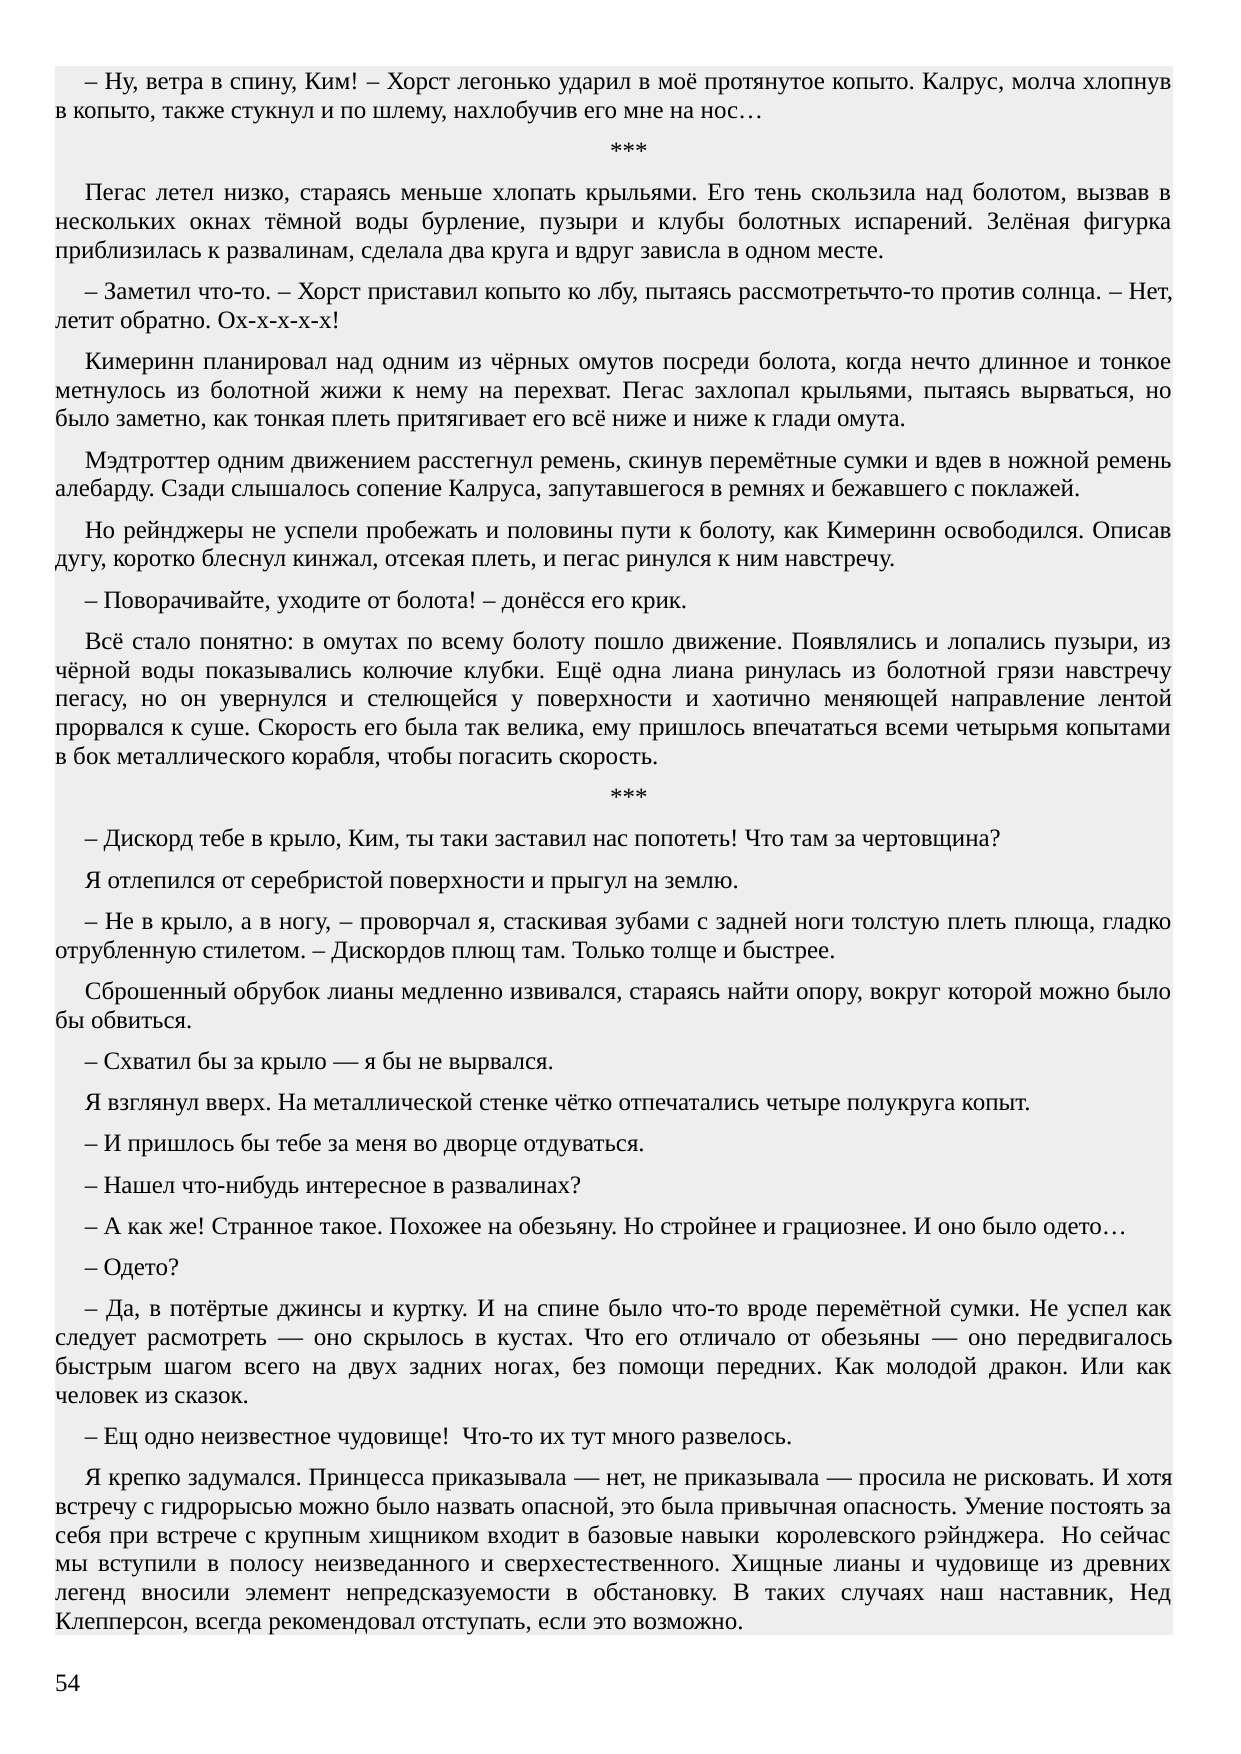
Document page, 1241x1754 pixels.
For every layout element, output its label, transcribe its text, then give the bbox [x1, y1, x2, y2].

text – Да, в потёртые джинсы и куртку. И на спине было что-то вроде перемётной сумки. Не успел как следует расмотреть — оно скрылось в кустах. Что его отличало от обезьяны — оно передвигалось быстрым шагом всего на двух задних ногах, без помощи передних. Как молодой дракон. Или как человек из сказок. [55, 1293, 1173, 1408]
text Но рейнджеры не успели пробежать и половины пути к болоту, как Кимеринн освободился. Описав дугу, коротко блеснул кинжал, отсекая плеть, и пегас ринулся к ним навстречу. [55, 515, 1173, 572]
text – И пришлось бы тебе за меня во дворце отдуваться. [55, 1128, 1173, 1157]
text Сброшенный обрубок лианы медленно извивался, стараясь найти опору, вокруг которой можно было бы обвиться. [55, 976, 1173, 1033]
text Мэдтроттер одним движением расстегнул ремень, скинув перемётные сумки и вдев в ножной ремень алебарду. Сзади слышалось сопение Калруса, запутавшегося в ремнях и бежавшего с поклажей. [55, 445, 1173, 502]
text Я отлепился от серебристой поверхности и прыгул на землю. [55, 865, 1173, 893]
text Всё стало понятно: в омутах по всему болоту пошло движение. Появлялись и лопались пузыри, из чёрной воды показывались колючие клубки. Ещё одна лиана ринулась из болотной грязи навстречу пегасу, но он увернулся и стелющейся у поверхности и хаотично меняющей направление лентой прорвался к суше. Скорость его была так велика, ему пришлось впечататься всеми четырьмя копытами в бок металлического корабля, чтобы погасить скорость. [55, 626, 1173, 770]
text – Дискорд тебе в крыло, Ким, ты таки заставил нас попотеть! Что там за чертовщина? [55, 823, 1173, 852]
text Я взглянул вверх. На металлической стенке чётко отпечатались четыре полукруга копыт. [55, 1087, 1173, 1116]
text – Заметил что-то. – Хорст приставил копыто ко лбу, пытаясь рассмотретьчто-то против солнца. – Нет, летит обратно. Ох-х-х-х-х! [55, 276, 1173, 333]
text *** [55, 782, 1173, 811]
text Я крепко задумался. Принцесса приказывала — нет, не приказывала — просила не рисковать. И хотя встречу с гидрорысью можно было назвать опасной, это была привычная опасность. Умение постоять за себя при встрече с крупным хищником входит в базовые навыки королевского рэйнджера. Но сейчас мы вступили в полосу неизведанного и сверхестественного. Хищные лианы и чудовище из древних легенд вносили элемент непредсказуемости в обстановку. В таких случаях наш наставник, Нед Клепперсон, всегда рекомендовал отступать, если это возможно. [55, 1462, 1173, 1635]
text – А как же! Странное такое. Похожее на обезьяну. Но стройнее и грациознее. И оно было одето… [55, 1211, 1173, 1240]
text – Поворачивайте, уходите от болота! – донёсся его крик. [55, 585, 1173, 613]
text – Одето? [55, 1252, 1173, 1281]
text *** [55, 136, 1173, 165]
text – Схватил бы за крыло — я бы не вырвался. [55, 1046, 1173, 1075]
text Кимеринн планировал над одним из чёрных омутов посреди болота, когда нечто длинное и тонкое метнулось из болотной жижи к нему на перехват. Пегас захлопал крыльями, пытаясь вырваться, но было заметно, как тонкая плеть притягивает его всё ниже и ниже к глади омута. [55, 346, 1173, 432]
text – Нашел что-нибудь интересное в развалинах? [55, 1170, 1173, 1198]
text – Ну, ветра в спину, Ким! – Хорст легонько ударил в моё протянутое копыто. Калрус, молча хлопнув в копыто, также стукнул и по шлему, нахлобучив его мне на нос… [55, 66, 1173, 123]
text Пегас летел низко, стараясь меньше хлопать крыльями. Его тень скользила над болотом, вызвав в нескольких окнах тёмной воды бурление, пузыри и клубы болотных испарений. Зелёная фигурка приблизилась к развалинам, сделала два круга и вдруг зависла в одном месте. [55, 177, 1173, 263]
text – Не в крыло, а в ногу, – проворчал я, стаскивая зубами с задней ноги толстую плеть плюща, гладко отрубленную стилетом. – Дискордов плющ там. Только толще и быстрее. [55, 906, 1173, 963]
text – Ещ одно неизвестное чудовище! Что-то их тут много развелось. [55, 1421, 1173, 1450]
